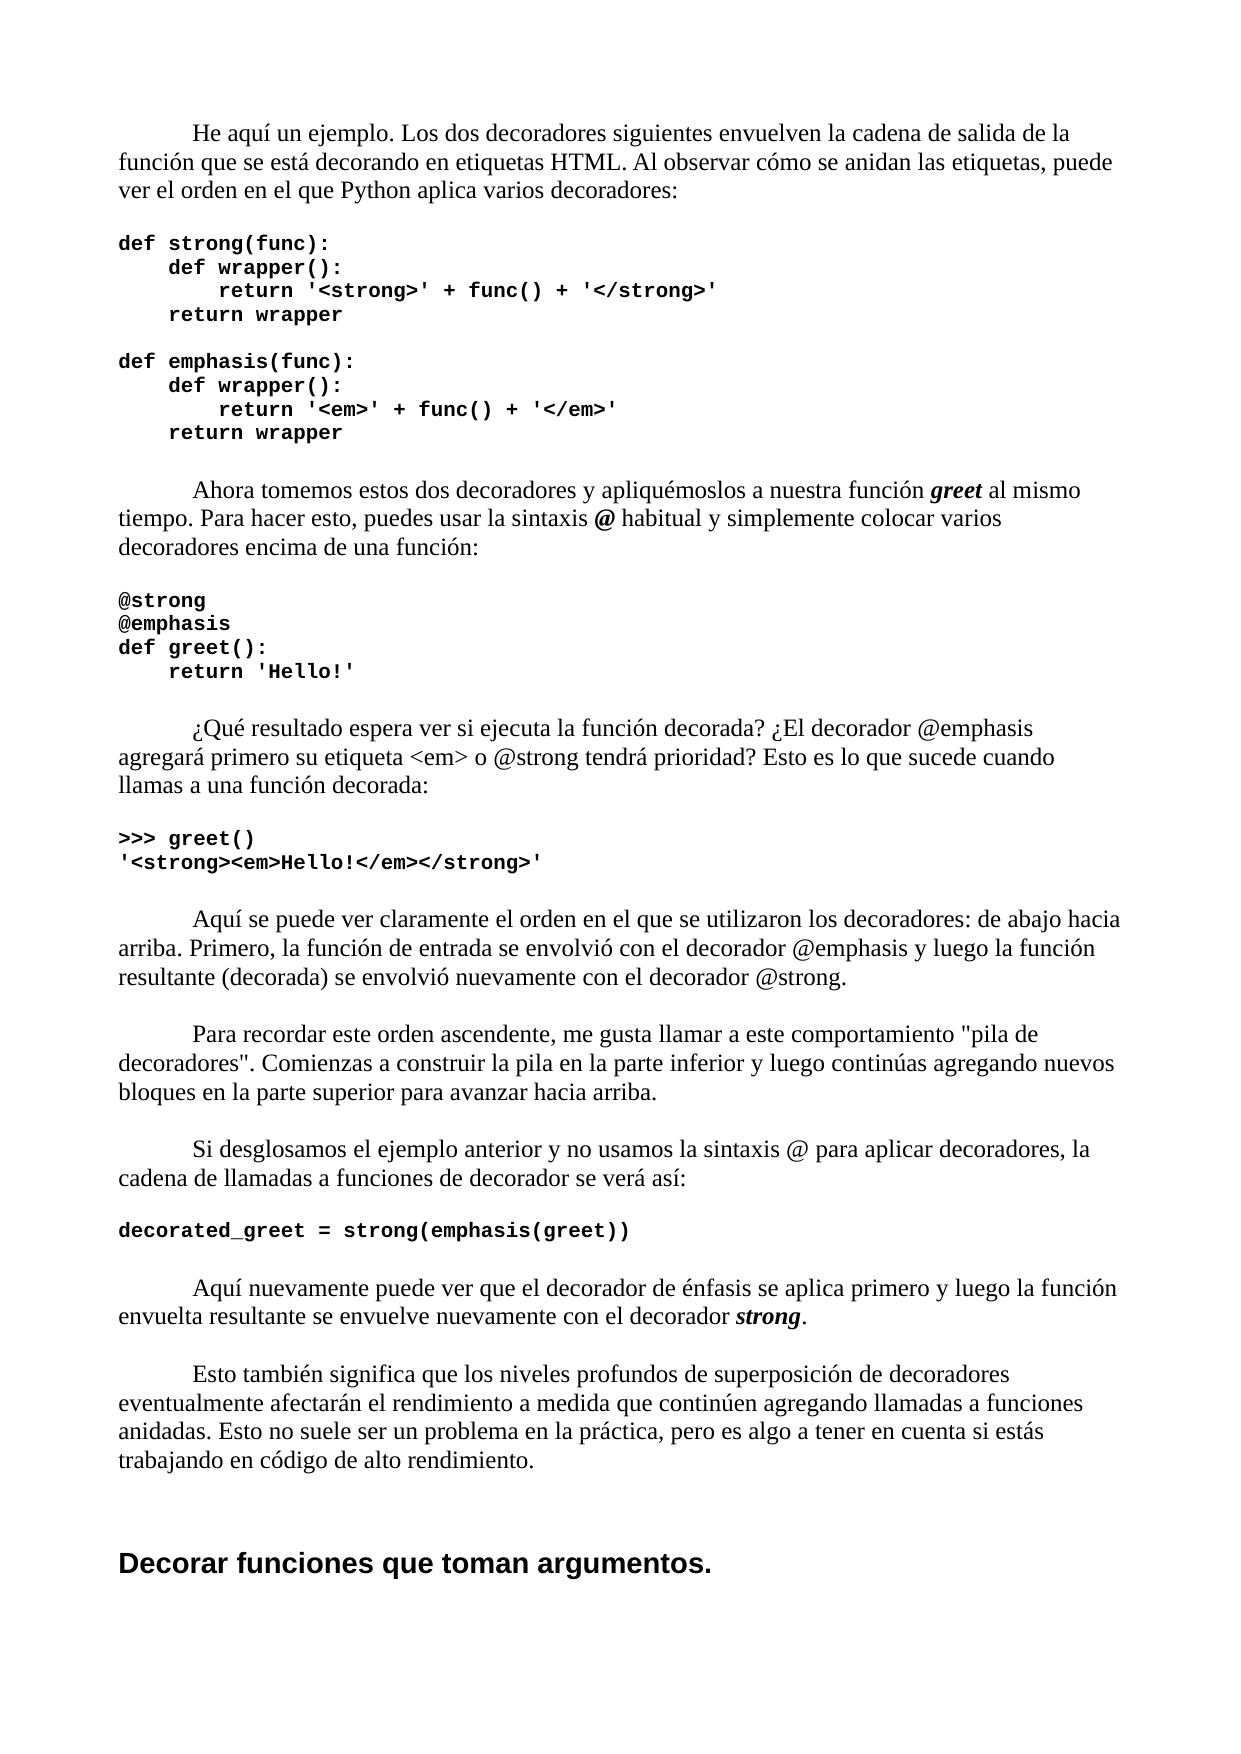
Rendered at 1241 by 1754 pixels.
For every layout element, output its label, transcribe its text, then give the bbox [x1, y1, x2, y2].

text return wrapper [118, 304, 1122, 328]
text Aquí se puede ver claramente el orden en el que se utilizaron los decoradores: de abajo hacia arriba. Primero, la función de entrada se envolvió con el decorador @emphasis y luego la función resultante (decorada) se envolvió nuevamente con el decorador @strong. [118, 904, 1122, 990]
text @strong [118, 590, 1122, 613]
text decorated_greet = strong(emphasis(greet)) [118, 1220, 1122, 1244]
text >>> greet() [118, 828, 1122, 852]
subtitle Decorar funciones que toman argumentos. [118, 1546, 1122, 1579]
text Ahora tomemos estos dos decoradores y apliquémoslos a nuestra función greet al mismo tiempo. Para hacer esto, puedes usar la sintaxis @ habitual y simplemente colocar varios decoradores encima de una función: [118, 475, 1122, 561]
text return wrapper [118, 422, 1122, 446]
text def wrapper(): [118, 375, 1122, 399]
text def wrapper(): [118, 257, 1122, 280]
text Esto también significa que los niveles profundos de superposición de decoradores eventualmente afectarán el rendimiento a medida que continúen agregando llamadas a funciones anidadas. Esto no suele ser un problema en la práctica, pero es algo a tener en cuenta si estás trabajando en código de alto rendimiento. [118, 1359, 1122, 1474]
text @emphasis [118, 613, 1122, 637]
text Para recordar este orden ascendente, me gusta llamar a este comportamiento "pila de decoradores". Comienzas a construir la pila en la parte inferior y luego continúas agregando nuevos bloques en la parte superior para avanzar hacia arriba. [118, 1019, 1122, 1105]
text ¿Qué resultado espera ver si ejecuta la función decorada? ¿El decorador @emphasis agregará primero su etiqueta <em> o @strong tendrá prioridad? Esto es lo que sucede cuando llamas a una función decorada: [118, 713, 1122, 799]
text Si desglosamos el ejemplo anterior y no usamos la sintaxis @ para aplicar decoradores, la cadena de llamadas a funciones de decorador se verá así: [118, 1134, 1122, 1192]
text def strong(func): [118, 233, 1122, 257]
text He aquí un ejemplo. Los dos decoradores siguientes envuelven la cadena de salida de la función que se está decorando en etiquetas HTML. Al observar cómo se anidan las etiquetas, puede ver el orden en el que Python aplica varios decoradores: [118, 118, 1122, 204]
text Aquí nuevamente puede ver que el decorador de énfasis se aplica primero y luego la función envuelta resultante se envuelve nuevamente con el decorador strong. [118, 1273, 1122, 1330]
text return '<strong>' + func() + '</strong>' [118, 280, 1122, 304]
text def emphasis(func): [118, 351, 1122, 375]
text return '<em>' + func() + '</em>' [118, 399, 1122, 422]
text '<strong><em>Hello!</em></strong>' [118, 852, 1122, 875]
text return 'Hello!' [118, 661, 1122, 684]
text def greet(): [118, 637, 1122, 661]
